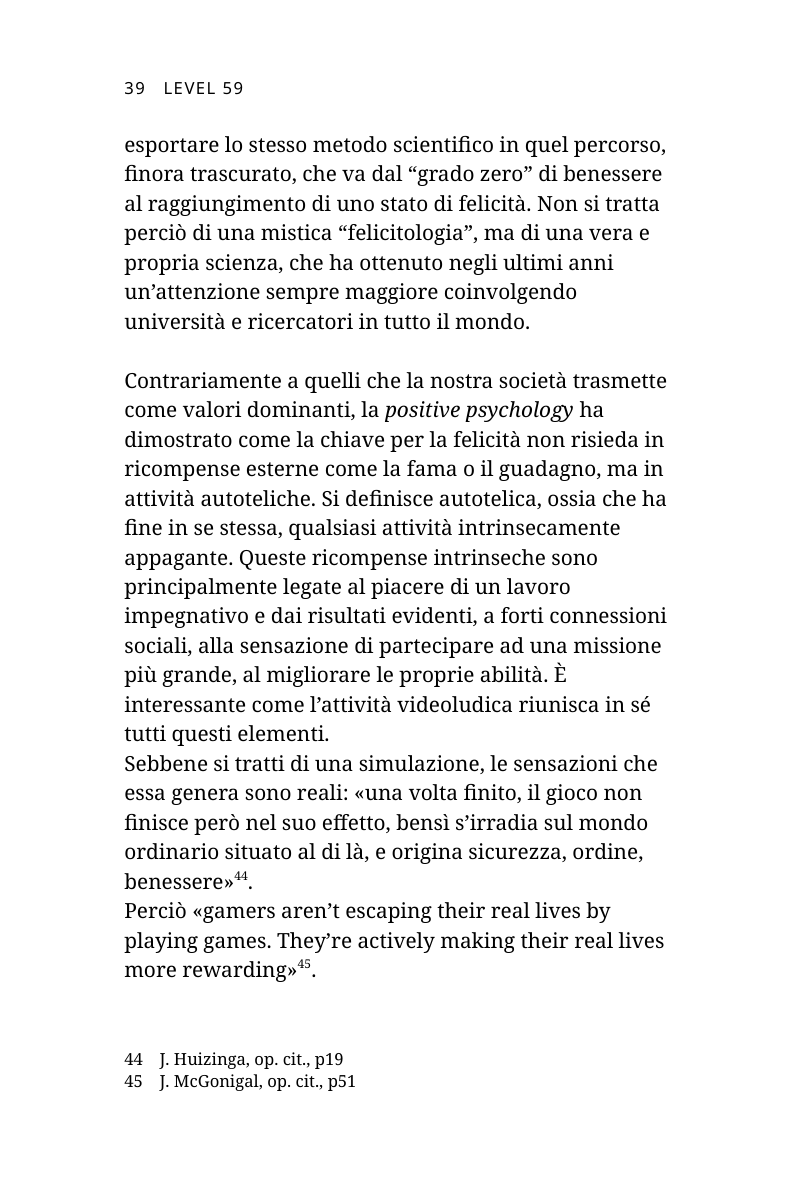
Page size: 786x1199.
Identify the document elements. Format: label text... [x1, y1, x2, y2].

text J. McGonigal, op. cit., p51 [124, 1070, 679, 1093]
text Contrariamente a quelli che la nostra società trasmette come valori dominanti, la positive psychology ha dimostrato come la chiave per la felicità non risieda in ricompense esterne come la fama o il guadagno, ma in attività autoteliche. Si definisce autotelica, ossia che ha fine in se stessa, qualsiasi attività intrinsecamente appagante. Queste ricompense intrinseche sono principalmente legate al piacere di un lavoro impegnativo e dai risultati evidenti, a forti connessioni sociali, alla sensazione di partecipare ad una missione più grande, al migliorare le proprie abilità. È interessante come l’attività videoludica riunisca in sé tutti questi elementi. [124, 365, 679, 748]
text esportare lo stesso metodo scientifico in quel percorso, finora trascurato, che va dal “grado zero” di benessere al raggiungimento di uno stato di felicità. Non si tratta perciò di una mistica “felicitologia”, ma di una vera e propria scienza, che ha ottenuto negli ultimi anni un’attenzione sempre maggiore coinvolgendo università e ricercatori in tutto il mondo. [124, 129, 679, 335]
text Perciò «gamers aren’t escaping their real lives by playing games. They’re actively making their real lives more rewarding». [124, 895, 679, 984]
text Sebbene si tratti di una simulazione, le sensazioni che essa genera sono reali: «una volta finito, il gioco non finisce però nel suo effetto, bensì s’irradia sul mondo ordinario situato al di là, e origina sicurezza, ordine, benessere». [124, 748, 679, 895]
text J. Huizinga, op. cit., p19 [124, 1047, 679, 1070]
